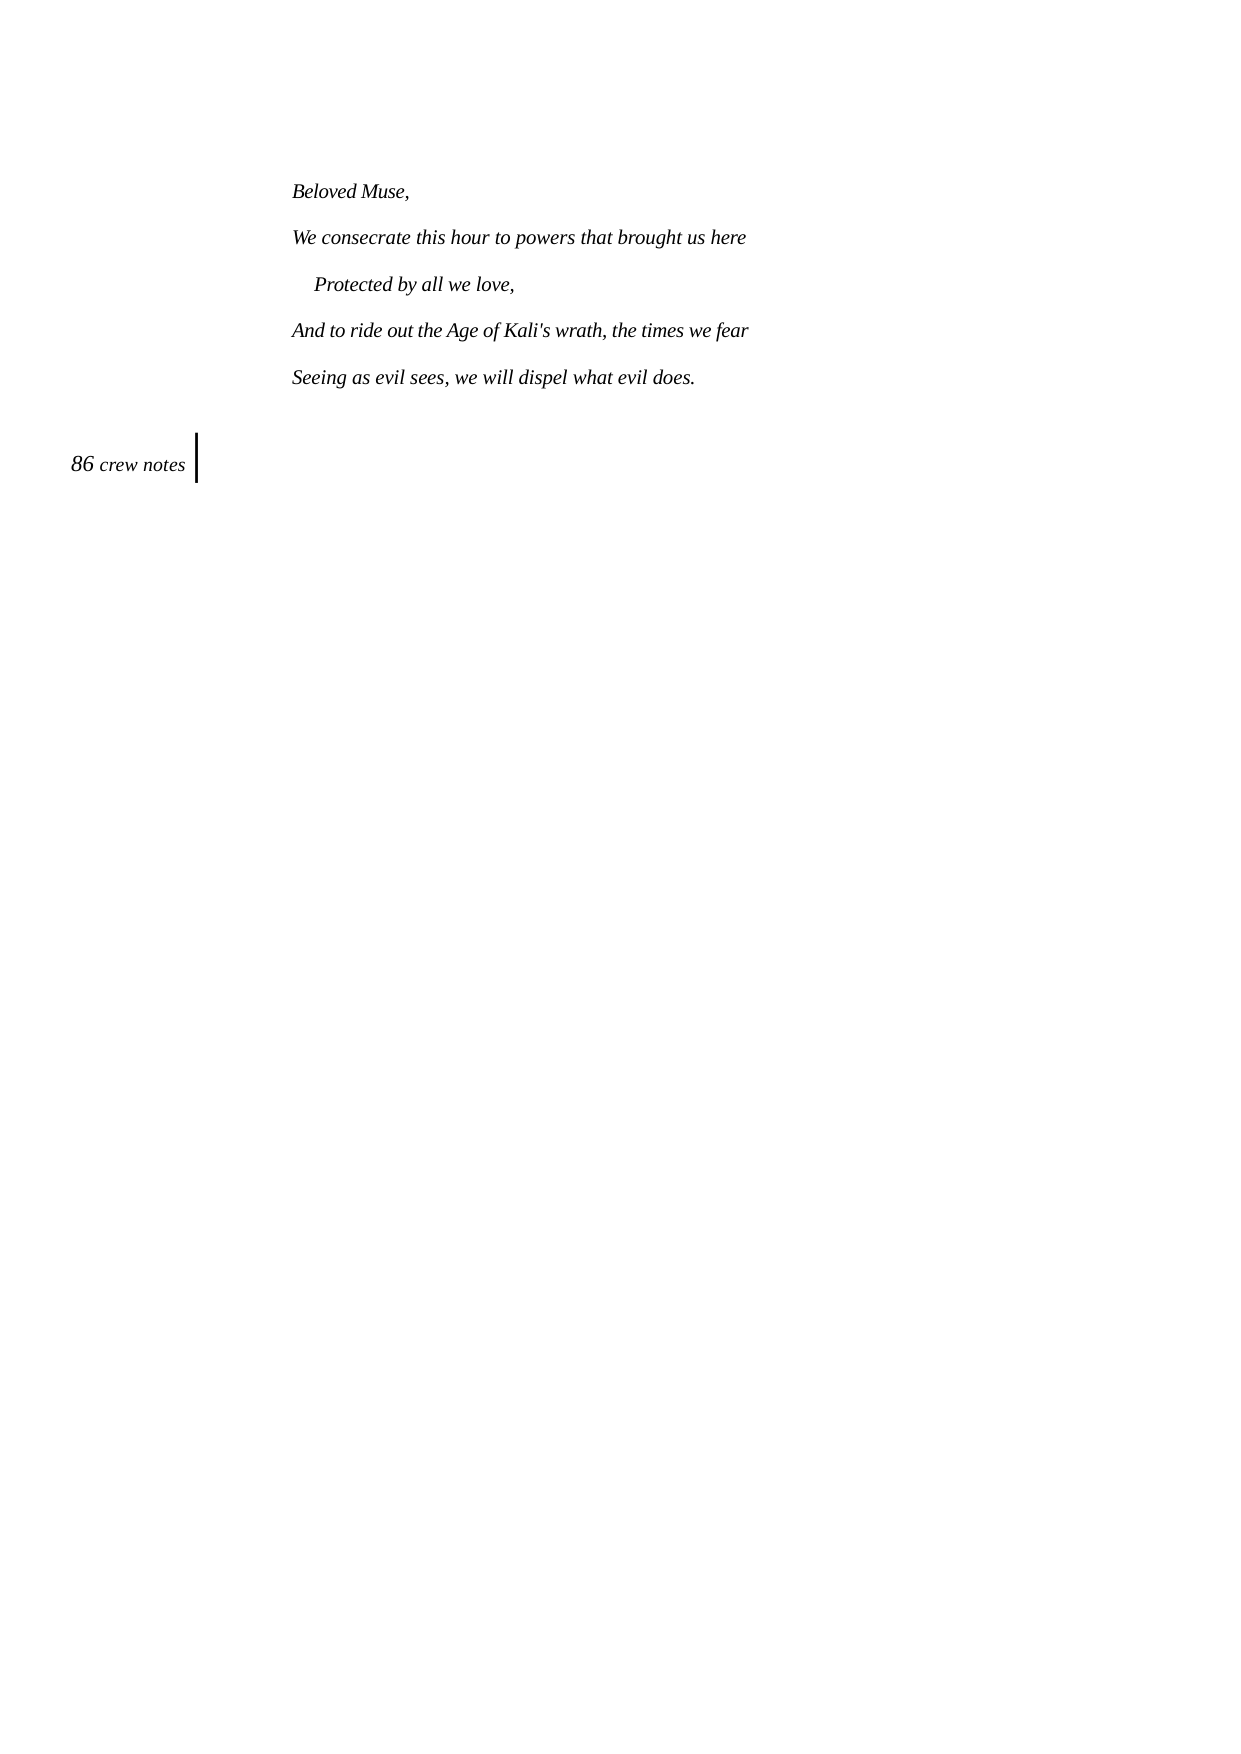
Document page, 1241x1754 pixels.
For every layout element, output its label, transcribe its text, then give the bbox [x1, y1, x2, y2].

text We consecrate this hour to powers that brought us here [292, 226, 815, 250]
text Beloved Muse, [292, 179, 489, 203]
text Protected by all we love, [292, 272, 589, 296]
text Seeing as evil sees, we will dispel what evil does. [292, 365, 764, 389]
text 86 crew notes | [71, 427, 299, 482]
text And to ride out the Age of Kali's wrath, the times we fear [292, 318, 827, 343]
